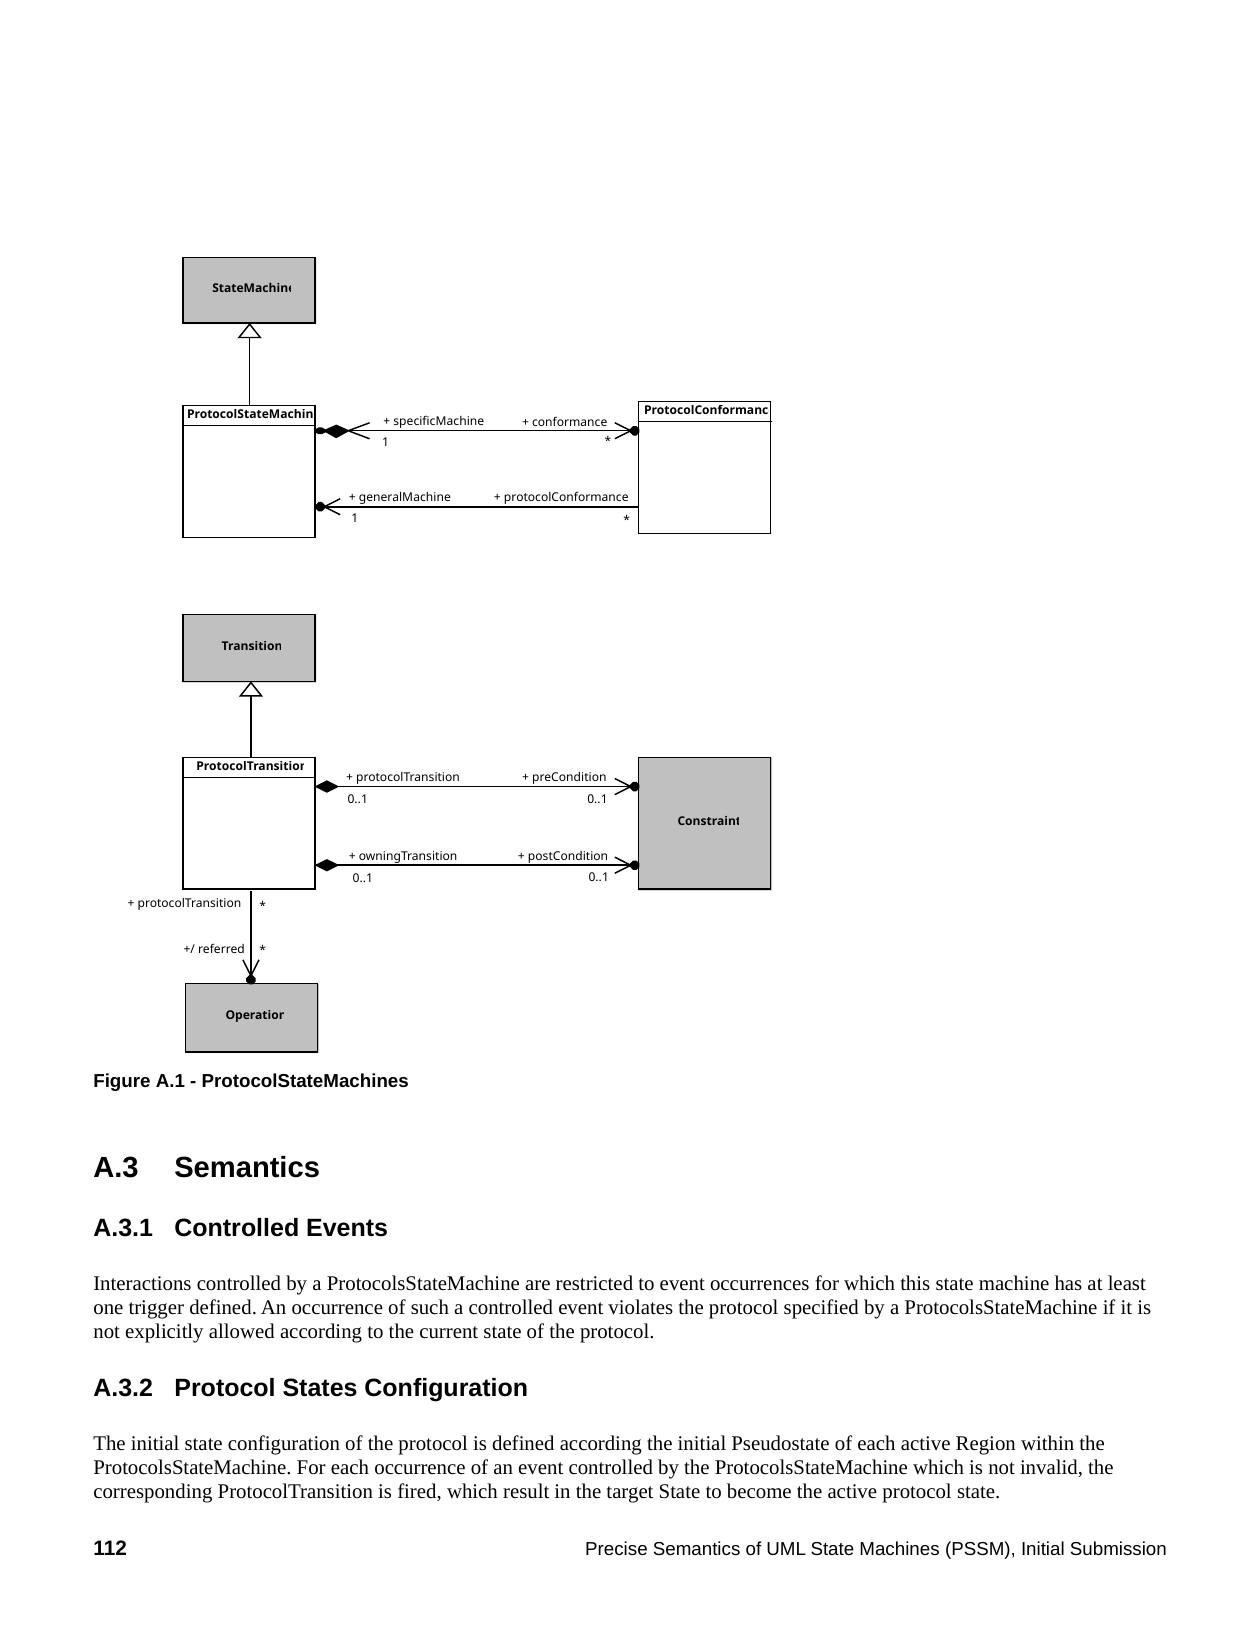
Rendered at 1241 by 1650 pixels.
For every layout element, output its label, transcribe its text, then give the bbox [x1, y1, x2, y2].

subtitle Semantics [93, 1148, 1164, 1183]
text Interactions controlled by a ProtocolsStateMachine are restricted to event occurrences for which this state machine has at least one trigger defined. An occurrence of such a controlled event violates the protocol specified by a ProtocolsStateMachine if it is not explicitly allowed according to the current state of the protocol. [93, 1271, 1164, 1343]
subtitle Protocol States Configuration [93, 1372, 1164, 1402]
text Figure A.1 - ProtocolStateMachines [93, 243, 786, 1092]
text The initial state configuration of the protocol is defined according the initial Pseudostate of each active Region within the ProtocolsStateMachine. For each occurrence of an event controlled by the ProtocolsStateMachine which is not invalid, the corresponding ProtocolTransition is fired, which result in the target State to become the active protocol state. [93, 1431, 1164, 1503]
subtitle Controlled Events [93, 1213, 1164, 1242]
